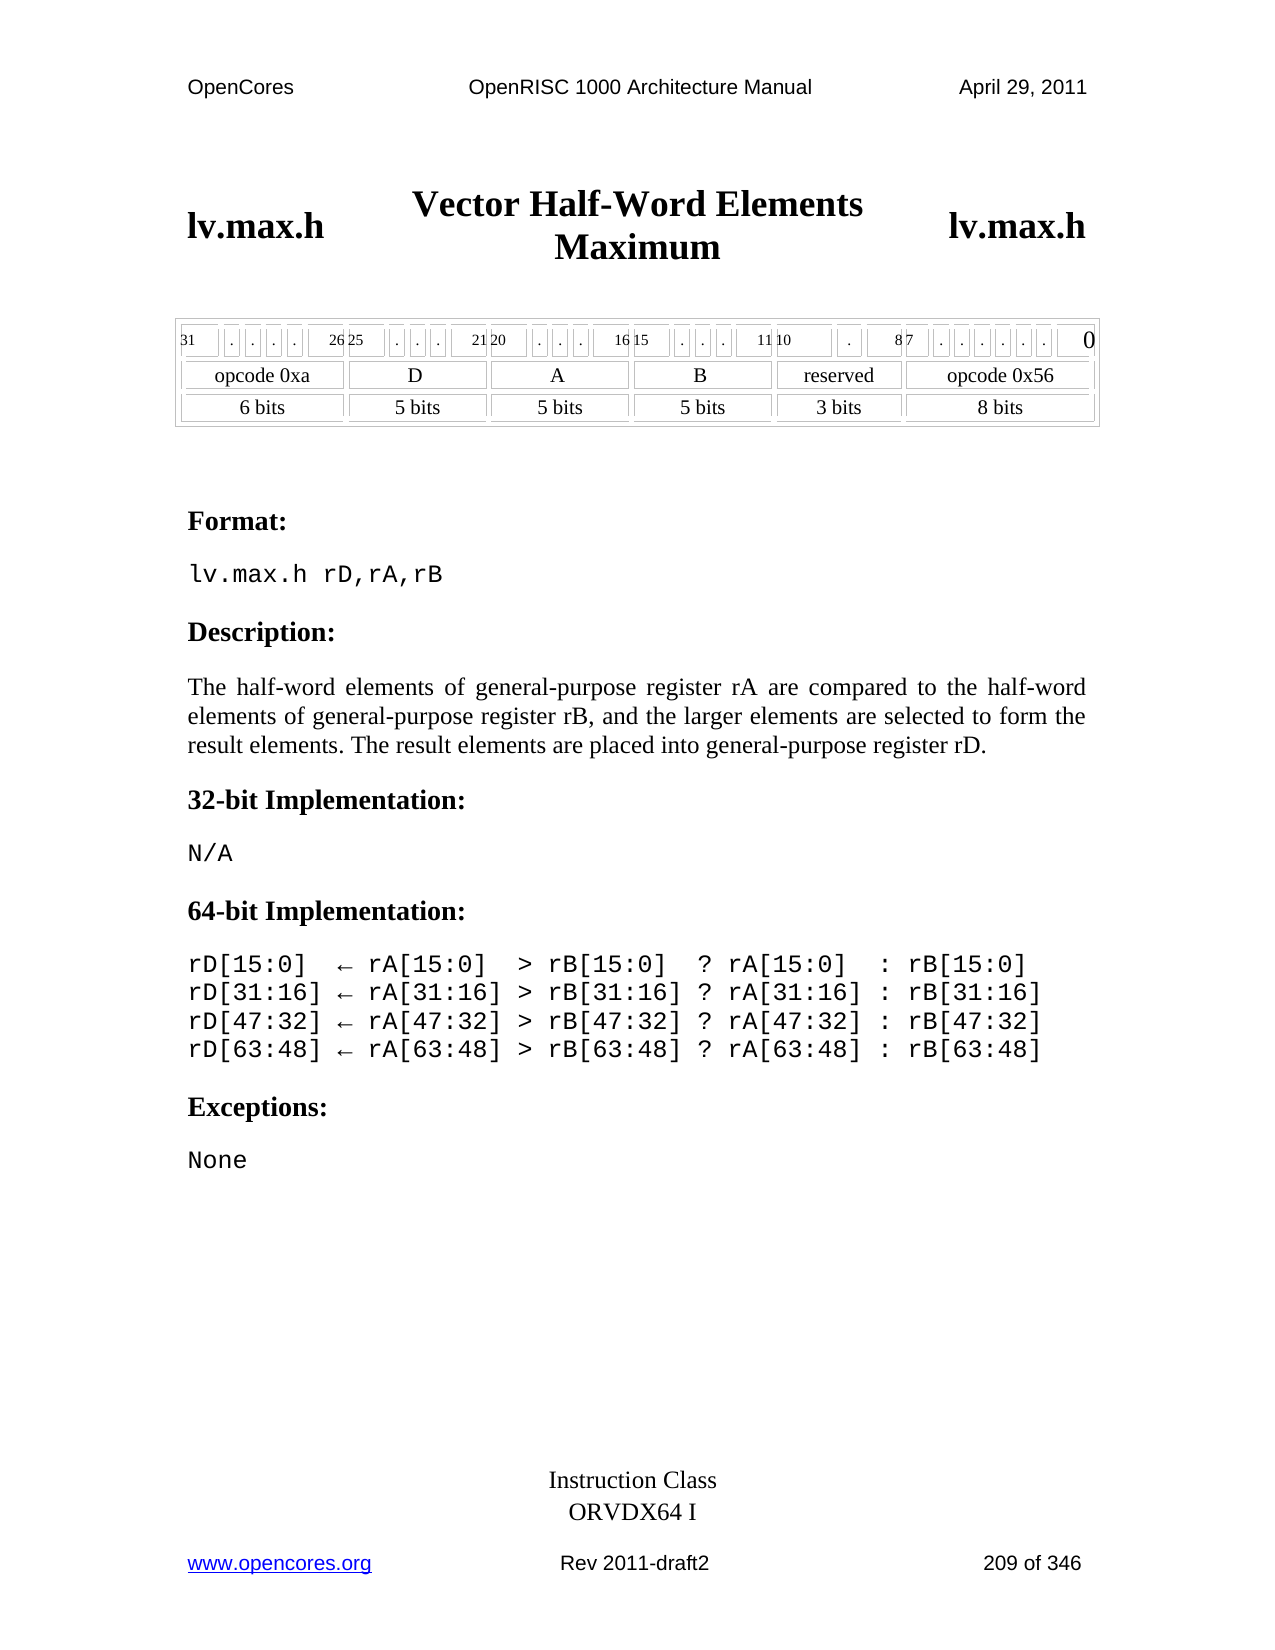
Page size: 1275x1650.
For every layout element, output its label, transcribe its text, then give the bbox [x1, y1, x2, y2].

text Description: [187, 615, 1087, 647]
text lv.max.h rD,rA,rB [187, 561, 1087, 590]
text None [187, 1147, 1087, 1176]
text Exceptions: [187, 1090, 1087, 1122]
text 64-bit Implementation: [187, 894, 1087, 927]
text rD[15:0] ← rA[15:0] > rB[15:0] ? rA[15:0] : rB[15:0] rD[31:16] ← rA[31:16] > rB[31:16] ? rA[31:16] : rB[31:16] rD[47:32] ← rA[47:32] > rB[47:32] ? rA[47:32] : rB[47:32] rD[63:48] ← rA[63:48] > rB[63:48] ? rA[63:48] : rB[63:48] [187, 952, 1087, 1065]
text The half-word elements of general-purpose register rA are compared to the half-word elements of general-purpose register rB, and the larger elements are selected to form the result elements. The result elements are placed into general-purpose register rD. [187, 672, 1087, 758]
text 32-bit Implementation: [187, 783, 1087, 816]
text N/A [187, 841, 1087, 869]
text Format: [187, 504, 1087, 536]
